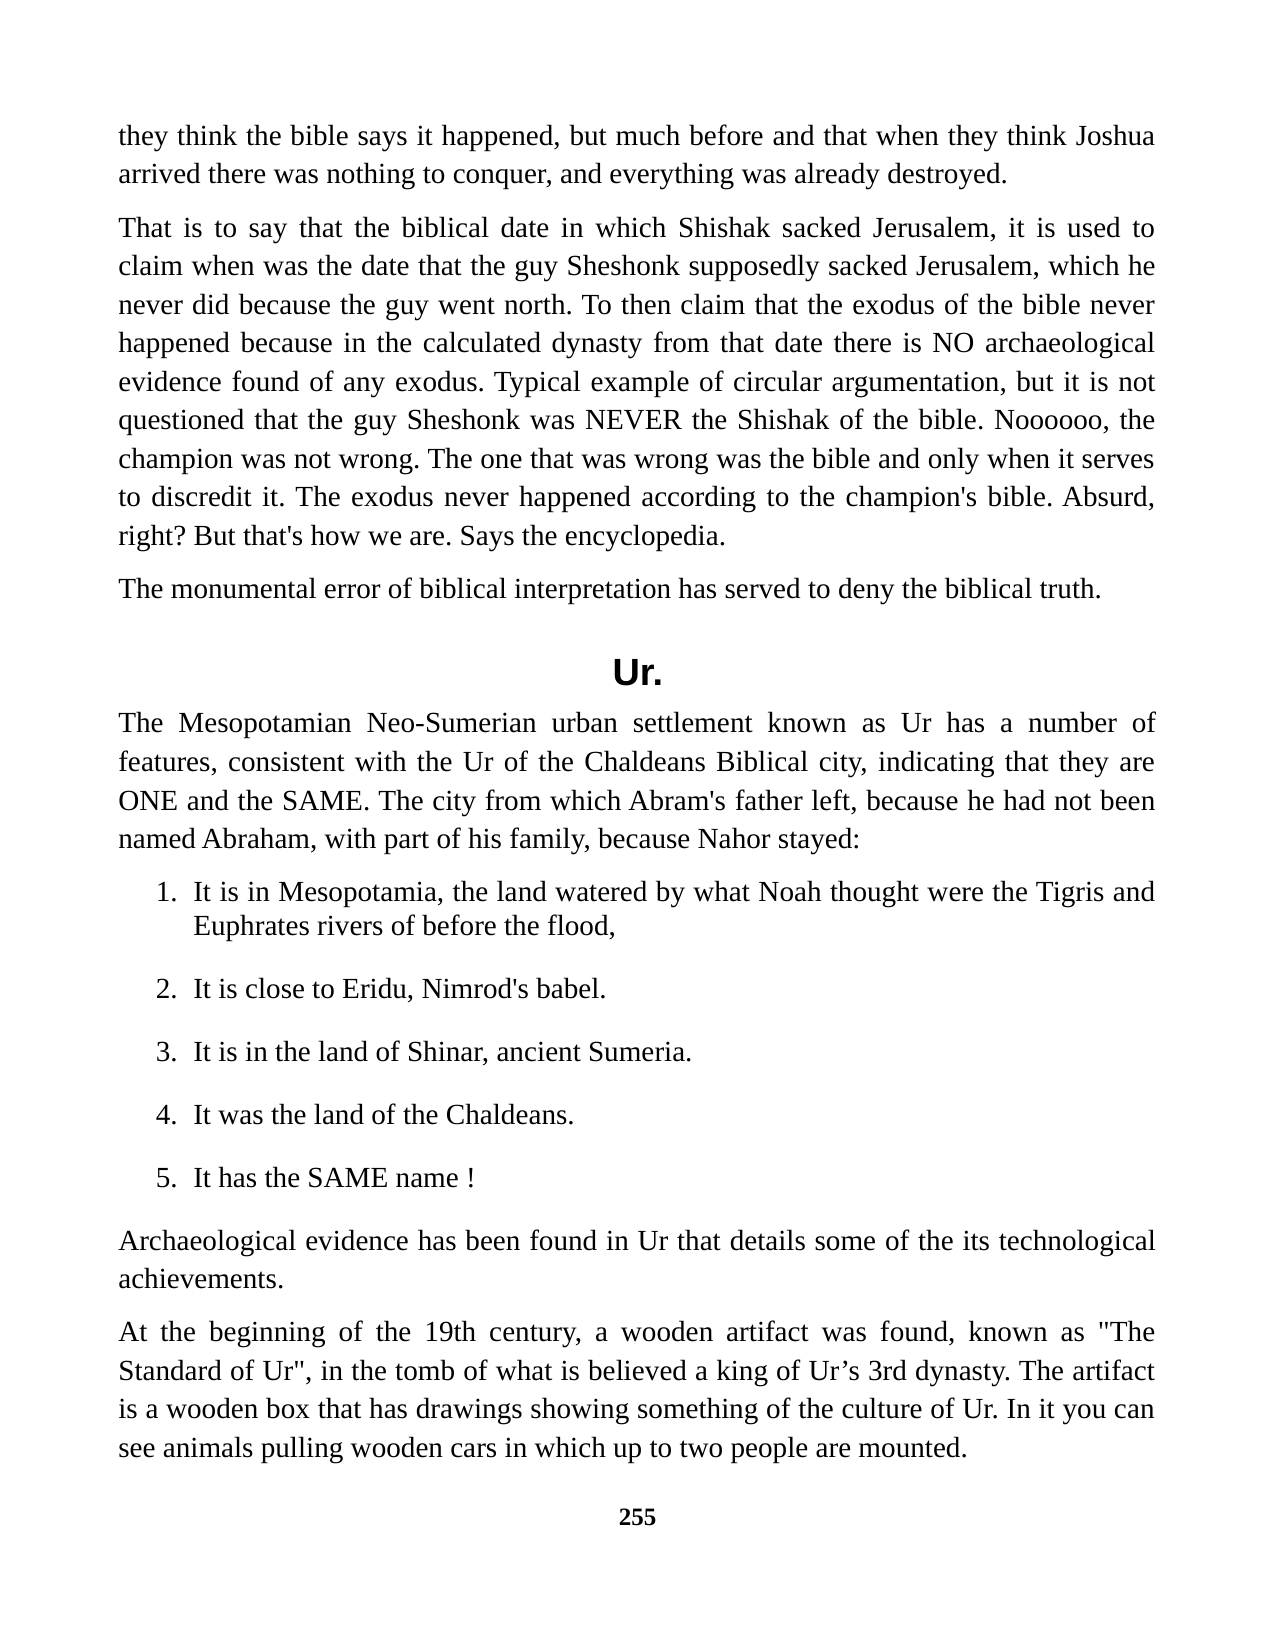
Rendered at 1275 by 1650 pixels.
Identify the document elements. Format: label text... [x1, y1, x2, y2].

list It is close to Eridu, Nimrod's babel. [156, 971, 1157, 1004]
text Archaeological evidence has been found in Ur that details some of the its technological achievements. [118, 1223, 1157, 1295]
list It is in Mesopotamia, the land watered by what Noah thought were the Tigris and Euphrates rivers of before the flood, [156, 874, 1157, 941]
text they think the bible says it happened, but much before and that when they think Joshua arrived there was nothing to conquer, and everything was already destroyed. [118, 118, 1157, 190]
list It was the land of the Chaldeans. [156, 1097, 1157, 1130]
list It has the SAME name ! [156, 1160, 1157, 1193]
text The Mesopotamian Neo-Sumerian urban settlement known as Ur has a number of features, consistent with the Ur of the Chaldeans Biblical city, indicating that they are ONE and the SAME. The city from which Abram's father left, because he had not been named Abraham, with part of his family, because Nahor stayed: [118, 706, 1157, 855]
subtitle Ur. [118, 649, 1157, 693]
list It is in the land of Shinar, ancient Sumeria. [156, 1034, 1157, 1067]
text At the beginning of the 19th century, a wooden artifact was found, known as "The Standard of Ur", in the tomb of what is believed a king of Ur’s 3rd dynasty. The artifact is a wooden box that has drawings showing something of the culture of Ur. In it you can see animals pulling wooden cars in which up to two people are mounted. [118, 1314, 1157, 1464]
text The monumental error of biblical interpretation has served to deny the biblical truth. [118, 571, 1157, 605]
text That is to say that the biblical date in which Shishak sacked Jerusalem, it is used to claim when was the date that the guy Sheshonk supposedly sacked Jerusalem, which he never did because the guy went north. To then claim that the exodus of the bible never happened because in the calculated dynasty from that date there is NO archaeological evidence found of any exodus. Typical example of circular argumentation, but it is not questioned that the guy Sheshonk was NEVER the Shishak of the bible. Noooooo, the champion was not wrong. The one that was wrong was the bible and only when it serves to discredit it. The exodus never happened according to the champion's bible. Absurd, right? But that's how we are. Says the encyclopedia. [118, 210, 1157, 552]
